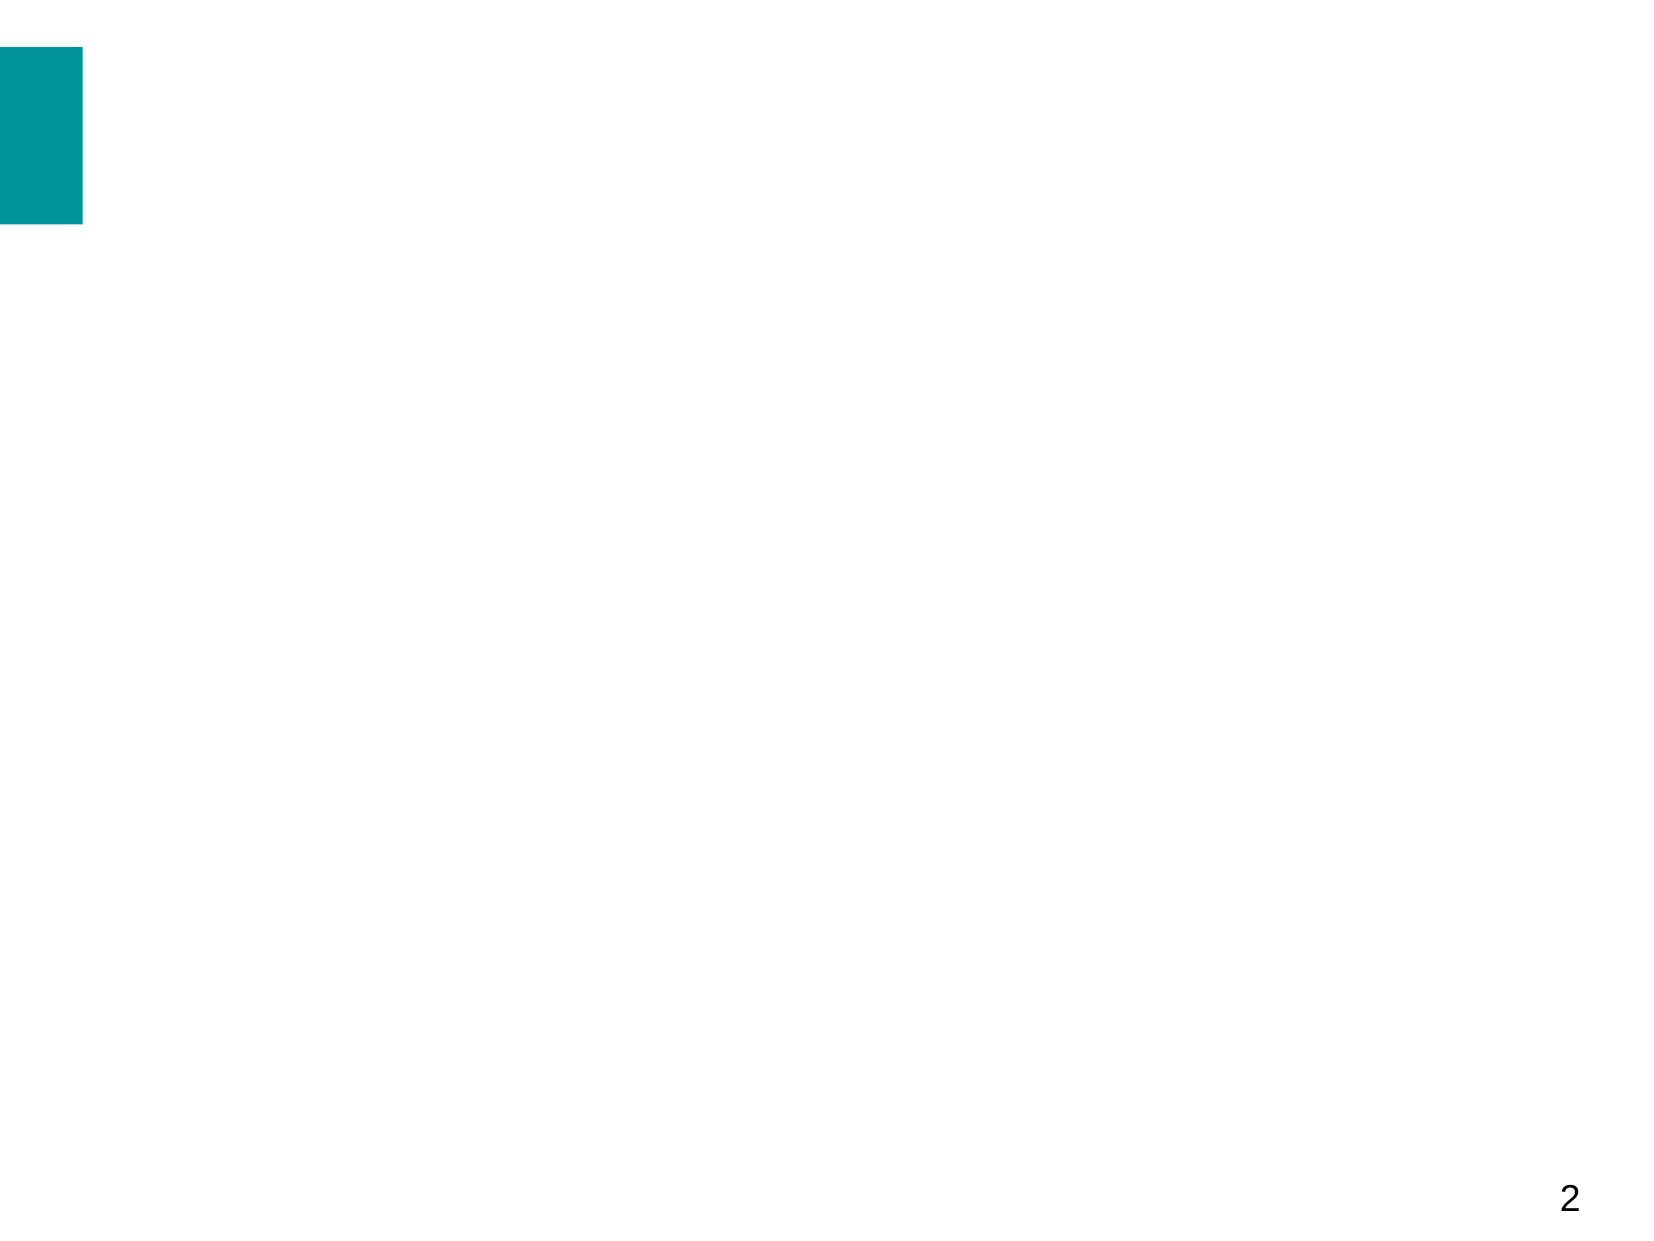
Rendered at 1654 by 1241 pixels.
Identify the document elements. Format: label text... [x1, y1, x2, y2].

text_box 2 [1545, 1170, 1591, 1227]
